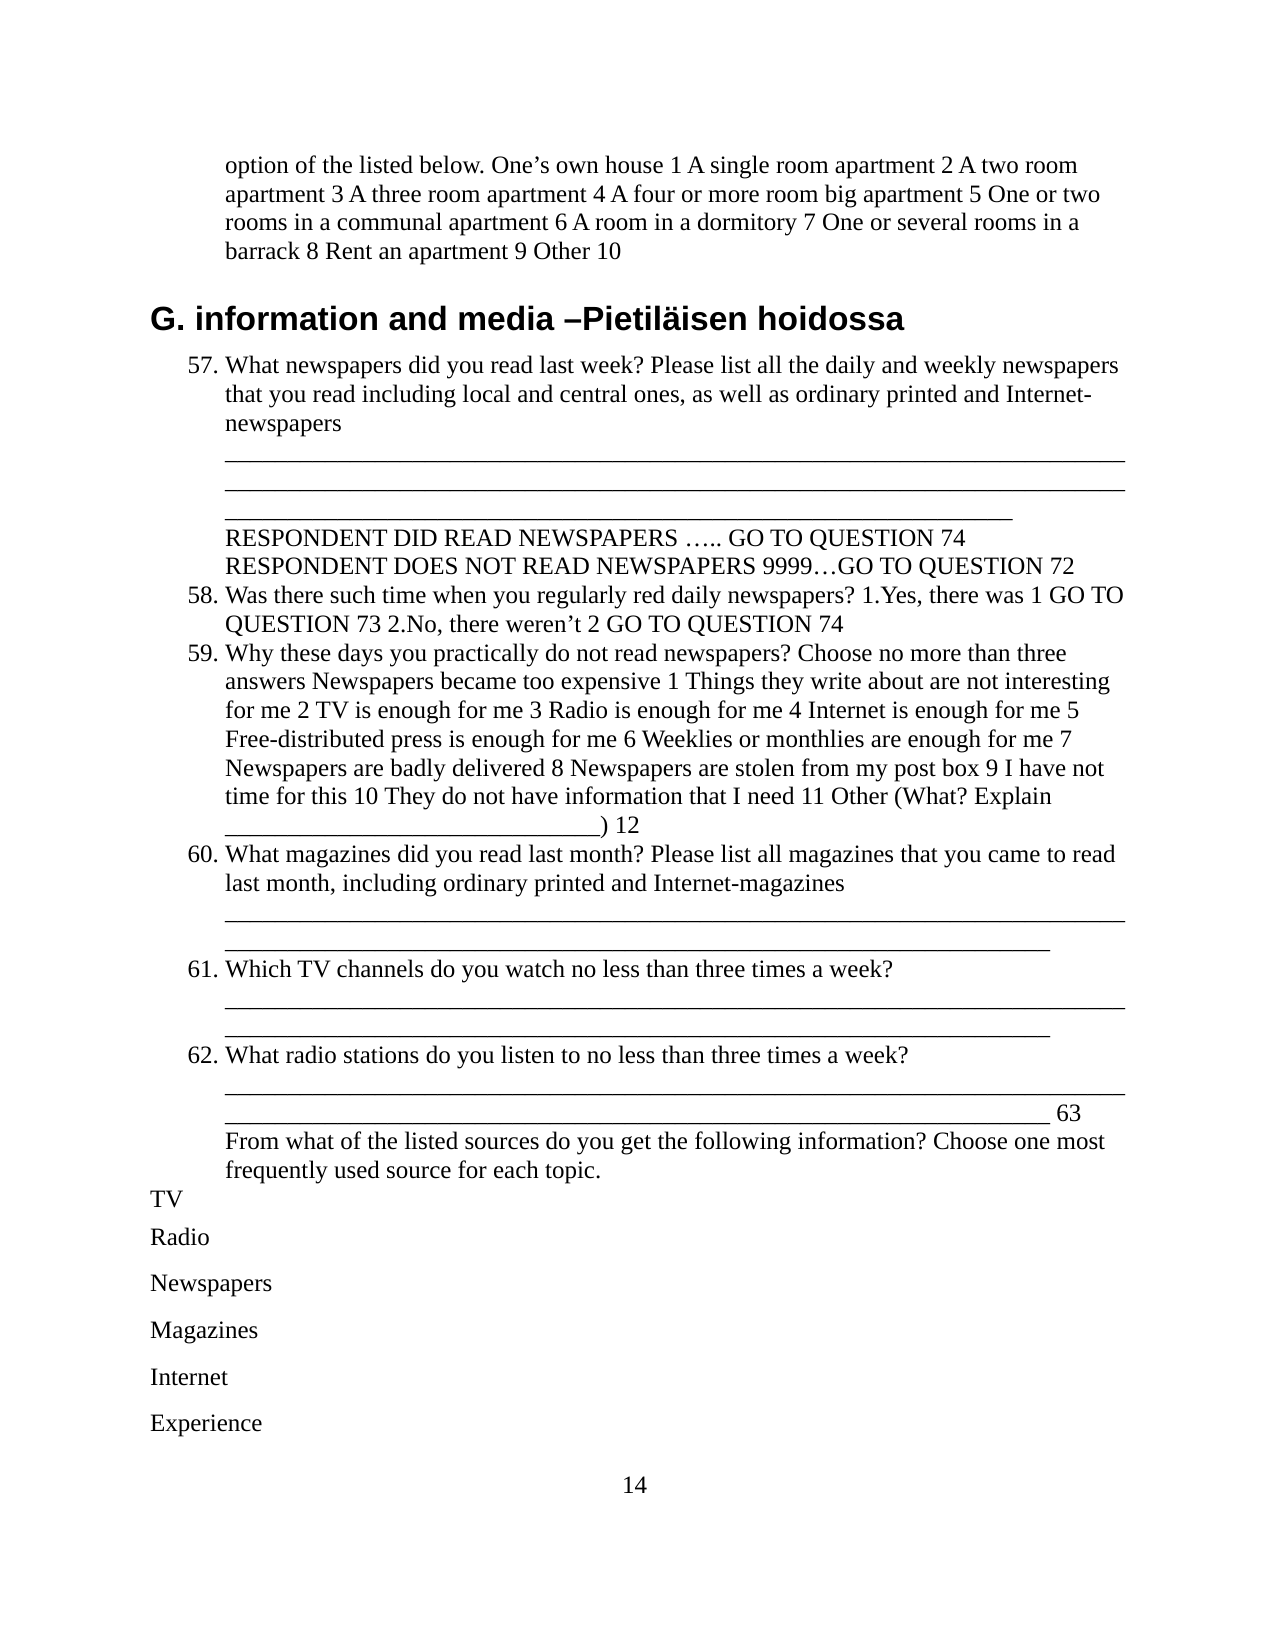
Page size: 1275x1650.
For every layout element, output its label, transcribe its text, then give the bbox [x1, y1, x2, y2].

text Newspapers [150, 1268, 1125, 1297]
text Internet [150, 1362, 1125, 1390]
list Was there such time when you regularly red daily newspapers? 1.Yes, there was 1 GO TO QUESTION 73 2.No, there weren’t 2 GO TO QUESTION 74 [187, 580, 1125, 638]
list What newspapers did you read last week? Please list all the daily and weekly newspapers that you read including local and central ones, as well as ordinary printed and Internet-newspapers _______________________________________________________________________________________________________________________________________________________________________________________________________________ RESPONDENT DID READ NEWSPAPERS ….. GO TO QUESTION 74 RESPONDENT DOES NOT READ NEWSPAPERS 9999…GO TO QUESTION 72 [187, 350, 1125, 580]
list What magazines did you read last month? Please list all magazines that you came to read last month, including ordinary printed and Internet-magazines __________________________________________________________________________________________________________________________________________ [187, 839, 1125, 954]
subtitle G. information and media –Pietiläisen hoidossa [150, 299, 1125, 338]
text Magazines [150, 1315, 1125, 1344]
text Experience [150, 1408, 1125, 1437]
list What radio stations do you listen to no less than three times a week? __________________________________________________________________________________________________________________________________________ 63 From what of the listed sources do you get the following information? Choose one most frequently used source for each topic. [187, 1040, 1125, 1184]
list Which TV channels do you watch no less than three times a week? __________________________________________________________________________________________________________________________________________ [187, 954, 1125, 1040]
text Radio [150, 1222, 1125, 1250]
list option of the listed below. One’s own house 1 A single room apartment 2 A two room apartment 3 A three room apartment 4 A four or more room big apartment 5 One or two rooms in a communal apartment 6 A room in a dormitory 7 One or several rooms in a barrack 8 Rent an apartment 9 Other 10 [187, 150, 1125, 265]
list Why these days you practically do not read newspapers? Choose no more than three answers Newspapers became too expensive 1 Things they write about are not interesting for me 2 TV is enough for me 3 Radio is enough for me 4 Internet is enough for me 5 Free-distributed press is enough for me 6 Weeklies or monthlies are enough for me 7 Newspapers are badly delivered 8 Newspapers are stolen from my post box 9 I have not time for this 10 They do not have information that I need 11 Other (What? Explain ______________________________) 12 [187, 638, 1125, 839]
text TV [150, 1184, 1125, 1213]
